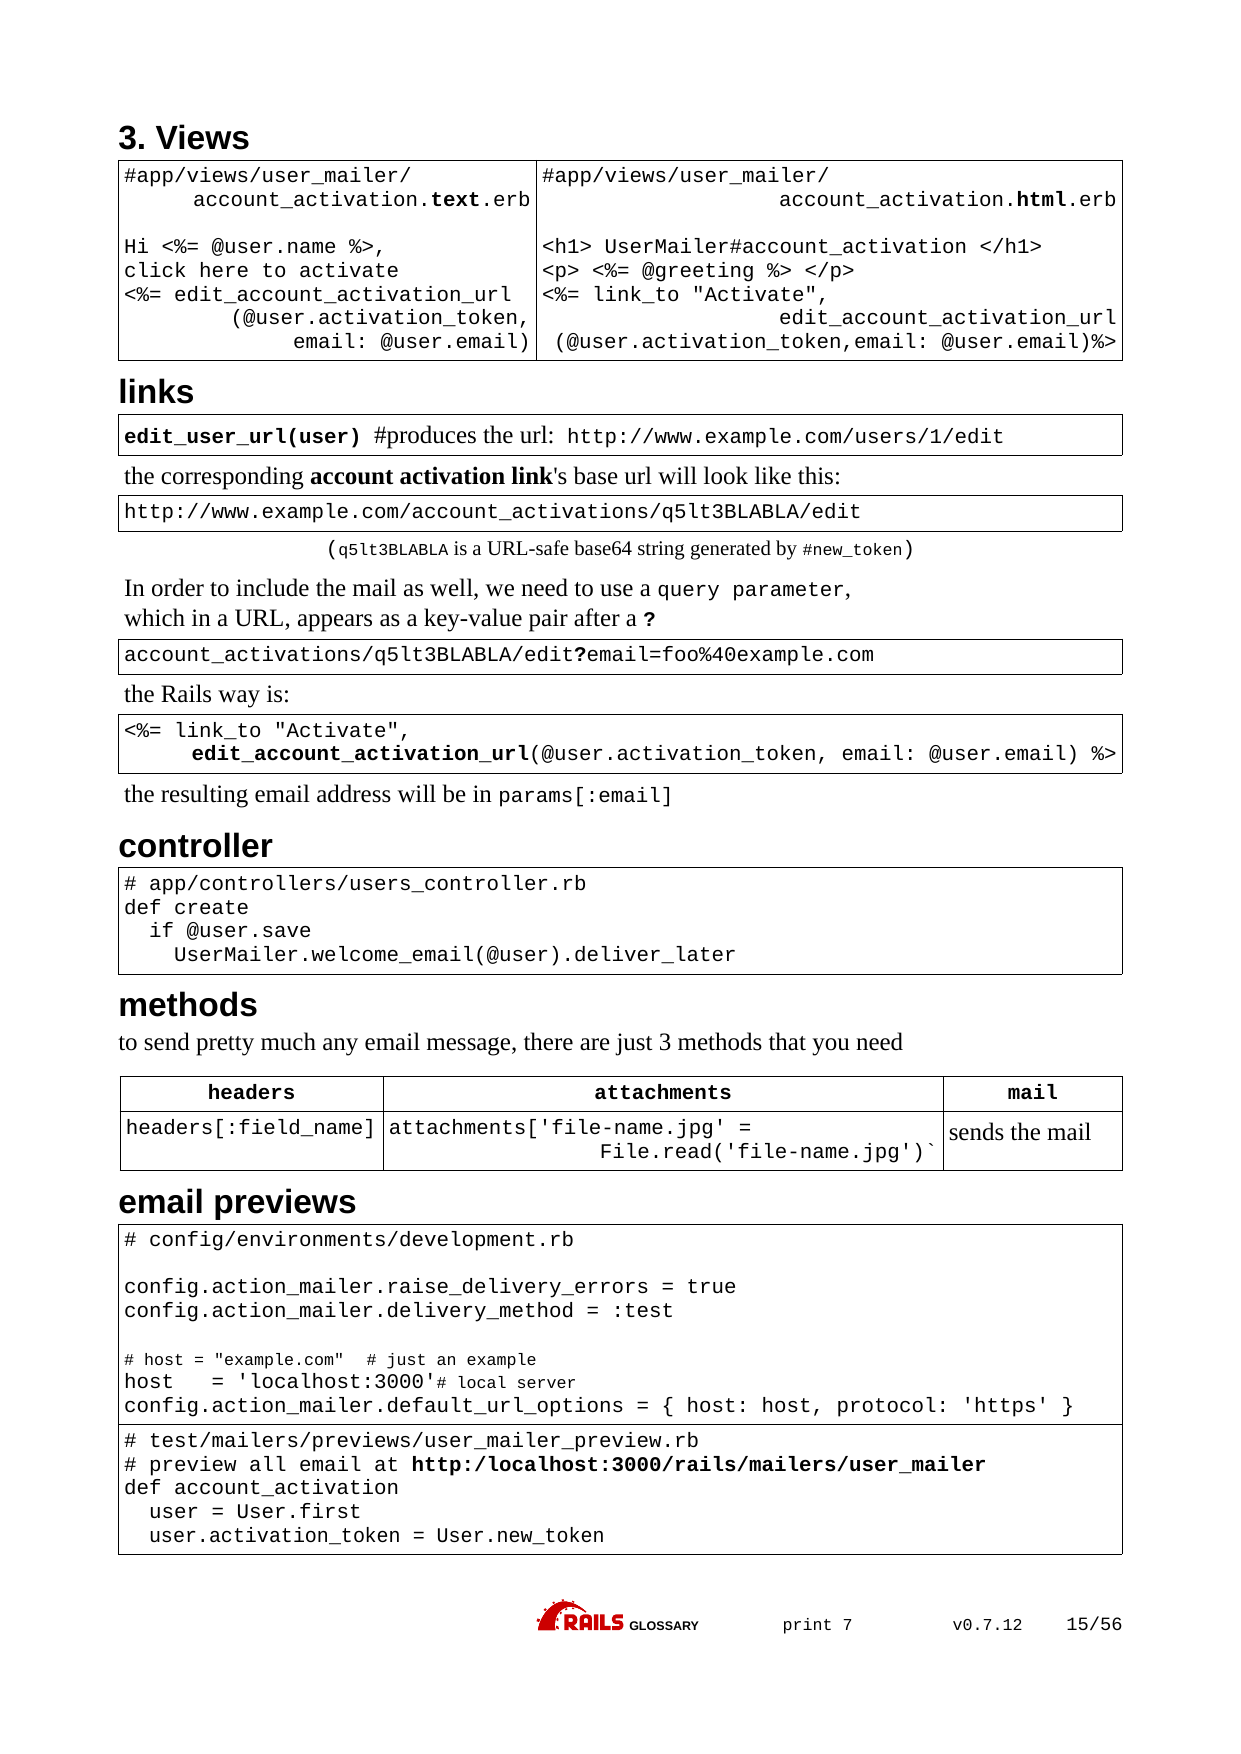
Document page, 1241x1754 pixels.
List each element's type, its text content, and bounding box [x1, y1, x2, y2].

subtitle email previews [118, 1182, 1122, 1221]
table_header #app/views/user_mailer/ account_activation.html.erb <h1> UserMailer#account_activation </h1> <p> <%= @greeting %> </p> <%= link_to "Activate", edit_account_activation_url (@user.activation_token,email: @user.email)%> [537, 161, 1122, 360]
subtitle controller [118, 826, 1122, 864]
table_cell attachments['file-name.jpg' = File.read('file-name.jpg')` [384, 1112, 943, 1170]
table_cell (q5lt3BLABLA is a URL-safe base64 string generated by #new_token) [118, 532, 1122, 568]
subtitle 3. Views [118, 118, 1122, 157]
table_cell the resulting email address will be in params[:email] [118, 774, 1122, 814]
table_cell the Rails way is: [118, 675, 1122, 714]
table_cell headers[:field_name] [121, 1112, 383, 1170]
table_cell http://www.example.com/account_activations/q5lt3BLABLA/edit [119, 496, 1122, 531]
table_cell the corresponding account activation link's base url will look like this: [118, 456, 1122, 495]
subtitle methods [118, 985, 1122, 1024]
text to send pretty much any email message, there are just 3 methods that you need [118, 1027, 1122, 1056]
table_header mail [944, 1077, 1122, 1111]
table_header #app/views/user_mailer/ account_activation.text.erb Hi <%= @user.name %>, click here to activate <%= edit_account_activation_url (@user.activation_token, email: @user.email) [119, 161, 536, 360]
table_cell sends the mail [944, 1112, 1122, 1170]
table_cell <%= link_to "Activate", edit_account_activation_url(@user.activation_token, email: @user.email) %> [119, 715, 1122, 773]
table_header edit_user_url(user) #produces the url: http://www.example.com/users/1/edit [119, 415, 1122, 455]
table_cell # test/mailers/previews/user_mailer_preview.rb # preview all email at http:/localhost:3000/rails/mailers/user_mailer def account_activation user = User.first user.activation_token = User.new_token [119, 1425, 1122, 1554]
table_header # config/environments/development.rb config.action_mailer.raise_delivery_errors = true config.action_mailer.delivery_method = :test # host = "example.com" # just an example host = 'localhost:3000'# local server config.action_mailer.default_url_options = { host: host, protocol: 'https' } [119, 1225, 1122, 1424]
table_cell account_activations/q5lt3BLABLA/edit?email=foo%40example.com [119, 640, 1122, 674]
table_header # app/controllers/users_controller.rb def create if @user.save UserMailer.welcome_email(@user).deliver_later [119, 868, 1122, 973]
subtitle links [118, 372, 1122, 411]
table_cell In order to include the mail as well, we need to use a query parameter, which in a URL, appears as a key-value pair after a ? [118, 568, 1122, 638]
table_header attachments [384, 1077, 943, 1111]
table_header headers [121, 1077, 383, 1111]
